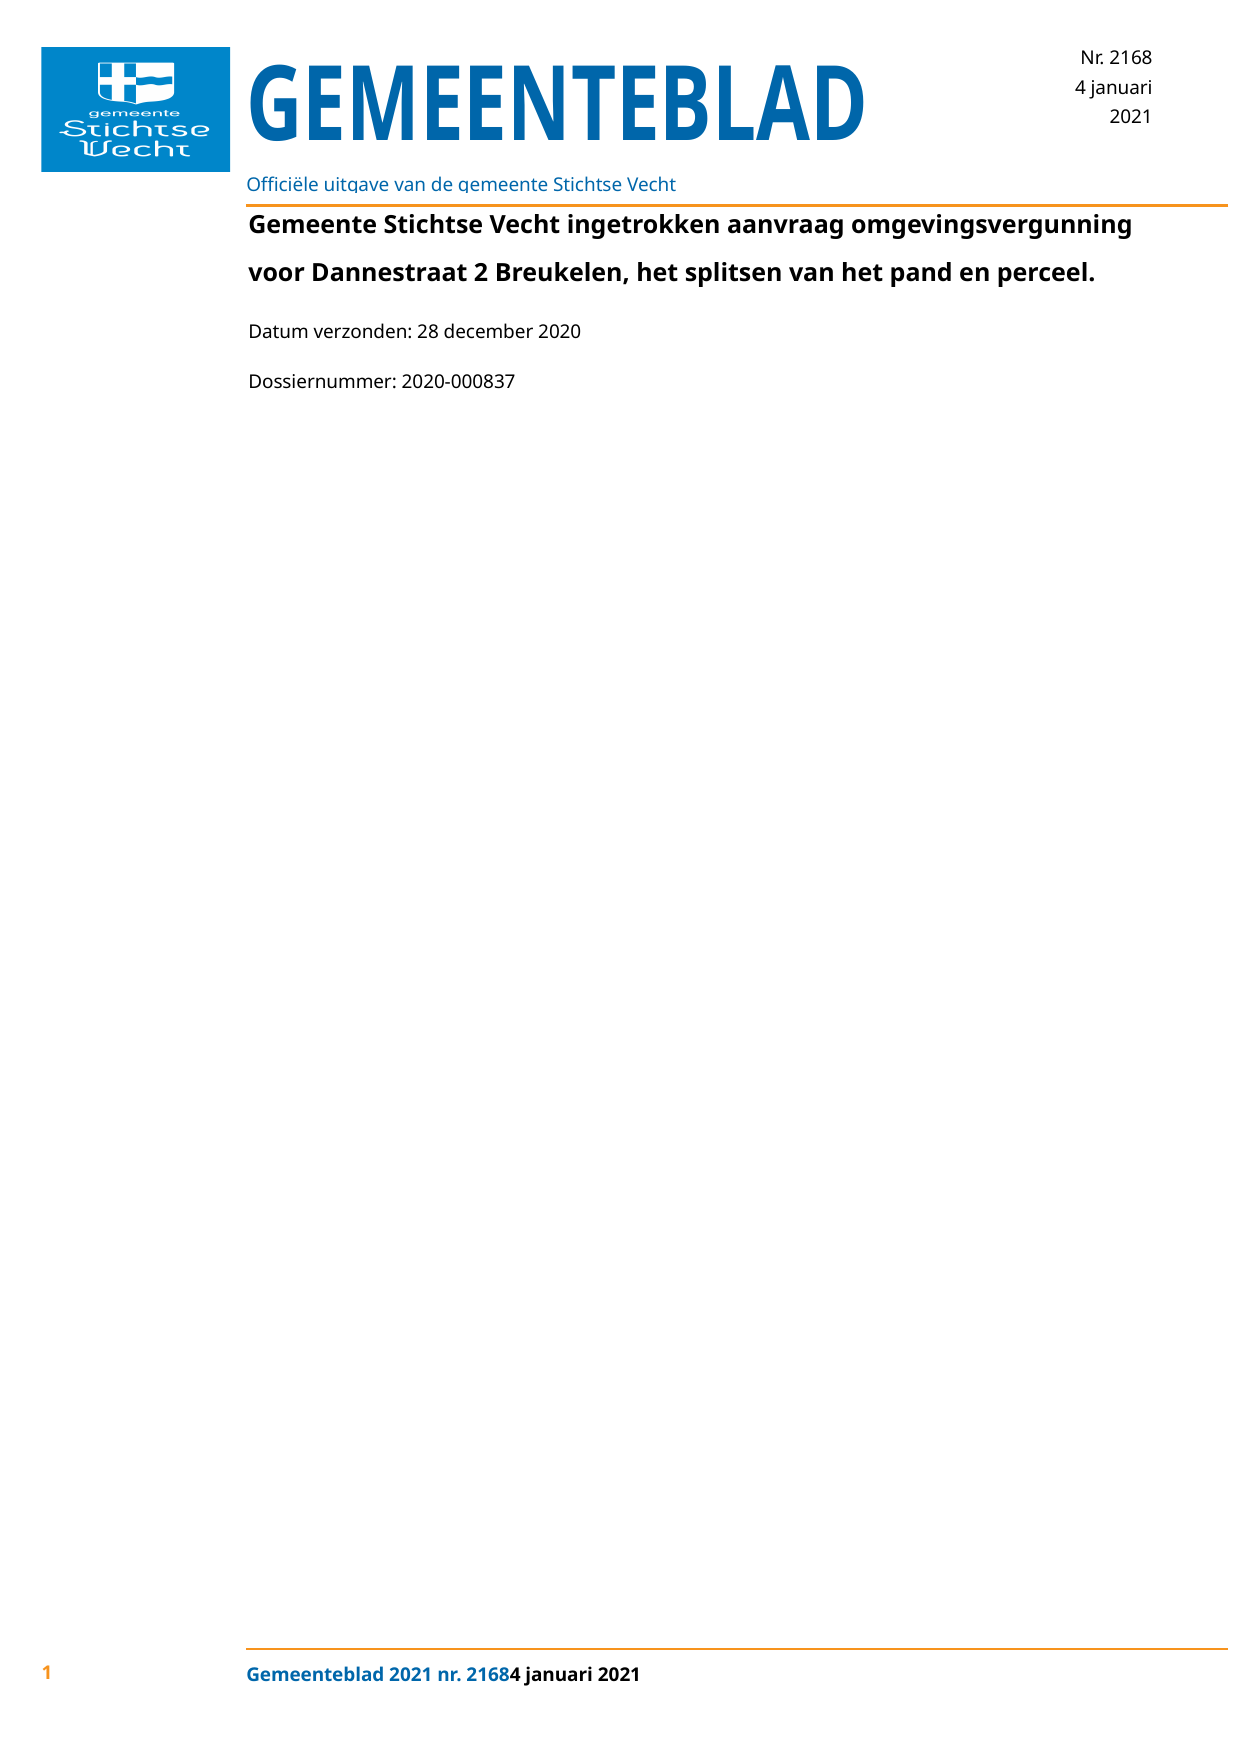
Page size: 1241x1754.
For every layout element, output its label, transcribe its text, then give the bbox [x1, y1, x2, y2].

text Gemeente Stichtse Vecht ingetrokken aanvraag omgevingsvergunning voor Dannestraat 2 Breukelen, het splitsen van het pand en perceel. [248, 207, 1152, 288]
picture [137, 63, 174, 103]
text Datum verzonden: 28 december 2020 [248, 318, 1152, 344]
picture [99, 63, 135, 101]
text Dossiernummer: 2020-000837 [248, 368, 1152, 394]
